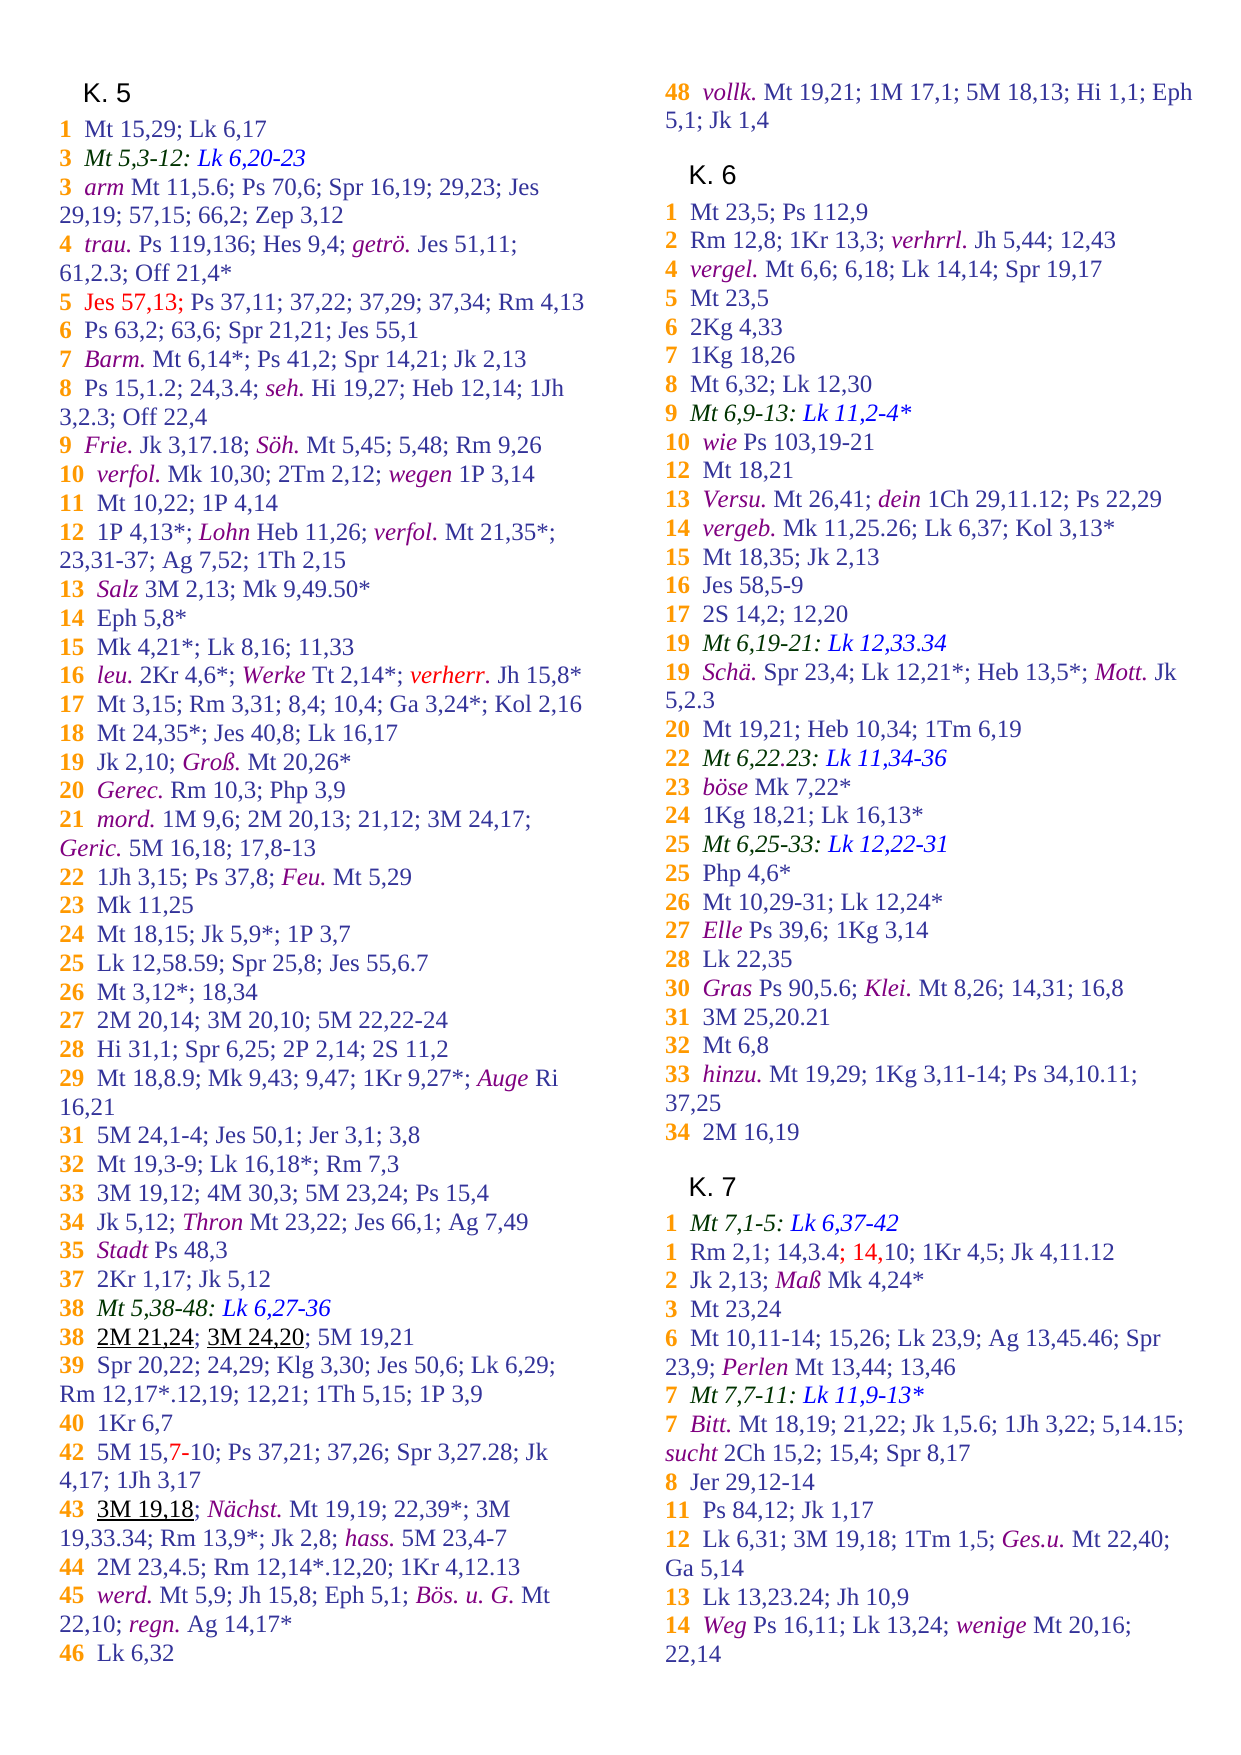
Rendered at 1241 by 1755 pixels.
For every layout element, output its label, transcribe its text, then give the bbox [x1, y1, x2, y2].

text 9 Frie. Jk 3,17.18; Söh. Mt 5,45; 5,48; Rm 9,26 [59, 431, 587, 459]
text 13 Versu. Mt 26,41; dein 1Ch 29,11.12; Ps 22,29 [665, 484, 1193, 513]
text 9 Mt 6,9-13: Lk 11,2-4* [665, 398, 1193, 427]
text 5 Mt 23,5 [665, 283, 1193, 312]
text 32 Mt 6,8 [665, 1031, 1193, 1059]
text 16 Jes 58,5-9 [665, 571, 1193, 599]
text 1 Mt 15,29; Lk 6,17 [59, 114, 587, 143]
text 13 Salz 3M 2,13; Mk 9,49.50* [59, 574, 587, 603]
text 19 Jk 2,10; Groß. Mt 20,26* [59, 747, 587, 776]
text 6 Ps 63,2; 63,6; Spr 21,21; Jes 55,1 [59, 316, 587, 344]
text 20 Gerec. Rm 10,3; Php 3,9 [59, 776, 587, 804]
text 18 Mt 24,35*; Jes 40,8; Lk 16,17 [59, 718, 587, 747]
text 38 2M 21,24; 3M 24,20; 5M 19,21 [59, 1322, 587, 1351]
text 10 wie Ps 103,19-21 [665, 427, 1193, 456]
text 22 1Jh 3,15; Ps 37,8; Feu. Mt 5,29 [59, 862, 587, 891]
text 24 1Kg 18,21; Lk 16,13* [665, 801, 1193, 829]
text 5 Jes 57,13; Ps 37,11; 37,22; 37,29; 37,34; Rm 4,13 [59, 287, 587, 316]
text 42 5M 15,7-10; Ps 37,21; 37,26; Spr 3,27.28; Jk 4,17; 1Jh 3,17 [59, 1437, 587, 1494]
text 31 3M 25,20.21 [665, 1002, 1193, 1031]
text 26 Mt 10,29-31; Lk 12,24* [665, 887, 1193, 916]
text 14 vergeb. Mk 11,25.26; Lk 6,37; Kol 3,13* [665, 513, 1193, 542]
text 19 Mt 6,19-21: Lk 12,33.34 [665, 628, 1193, 657]
text 11 Ps 84,12; Jk 1,17 [665, 1496, 1193, 1524]
text 34 2M 16,19 [665, 1117, 1193, 1146]
text 31 5M 24,1-4; Jes 50,1; Jer 3,1; 3,8 [59, 1121, 587, 1149]
text 28 Hi 31,1; Spr 6,25; 2P 2,14; 2S 11,2 [59, 1034, 587, 1063]
text 3 arm Mt 11,5.6; Ps 70,6; Spr 16,19; 29,23; Jes 29,19; 57,15; 66,2; Zep 3,12 [59, 172, 587, 229]
text 40 1Kr 6,7 [59, 1408, 587, 1437]
text 4 trau. Ps 119,136; Hes 9,4; getrö. Jes 51,11; 61,2.3; Off 21,4* [59, 229, 587, 287]
text 12 Mt 18,21 [665, 456, 1193, 484]
text 3 Mt 5,3-12: Lk 6,20-23 [59, 143, 587, 172]
text 34 Jk 5,12; Thron Mt 23,22; Jes 66,1; Ag 7,49 [59, 1207, 587, 1236]
text 37 2Kr 1,17; Jk 5,12 [59, 1264, 587, 1293]
text 48 vollk. Mt 19,21; 1M 17,1; 5M 18,13; Hi 1,1; Eph 5,1; Jk 1,4 [665, 77, 1193, 134]
text 7 Bitt. Mt 18,19; 21,22; Jk 1,5.6; 1Jh 3,22; 5,14.15; sucht 2Ch 15,2; 15,4; Spr 8,17 [665, 1409, 1193, 1467]
text 45 werd. Mt 5,9; Jh 15,8; Eph 5,1; Bös. u. G. Mt 22,10; regn. Ag 14,17* [59, 1581, 587, 1638]
text 21 mord. 1M 9,6; 2M 20,13; 21,12; 3M 24,17; Geric. 5M 16,18; 17,8-13 [59, 804, 587, 862]
text 2 Rm 12,8; 1Kr 13,3; verhrrl. Jh 5,44; 12,43 [665, 226, 1193, 254]
text 14 Weg Ps 16,11; Lk 13,24; wenige Mt 20,16; 22,14 [665, 1611, 1193, 1668]
subtitle K. 7 [688, 1171, 1193, 1202]
text 6 Mt 10,11-14; 15,26; Lk 23,9; Ag 13,45.46; Spr 23,9; Perlen Mt 13,44; 13,46 [665, 1323, 1193, 1381]
text 43 3M 19,18; Nächst. Mt 19,19; 22,39*; 3M 19,33.34; Rm 13,9*; Jk 2,8; hass. 5M 23,4-7 [59, 1494, 587, 1552]
text 8 Jer 29,12-14 [665, 1467, 1193, 1496]
text 39 Spr 20,22; 24,29; Klg 3,30; Jes 50,6; Lk 6,29; Rm 12,17*.12,19; 12,21; 1Th 5,15; 1P 3,9 [59, 1351, 587, 1408]
subtitle K. 5 [83, 77, 587, 108]
text 30 Gras Ps 90,5.6; Klei. Mt 8,26; 14,31; 16,8 [665, 973, 1193, 1002]
text 26 Mt 3,12*; 18,34 [59, 977, 587, 1006]
text 25 Lk 12,58.59; Spr 25,8; Jes 55,6.7 [59, 948, 587, 977]
text 38 Mt 5,38-48: Lk 6,27-36 [59, 1293, 587, 1322]
text 2 Jk 2,13; Maß Mk 4,24* [665, 1266, 1193, 1294]
text 4 vergel. Mt 6,6; 6,18; Lk 14,14; Spr 19,17 [665, 254, 1193, 283]
text 1 Rm 2,1; 14,3.4; 14,10; 1Kr 4,5; Jk 4,11.12 [665, 1237, 1193, 1266]
text 46 Lk 6,32 [59, 1638, 587, 1667]
text 14 Eph 5,8* [59, 603, 587, 632]
text 7 Barm. Mt 6,14*; Ps 41,2; Spr 14,21; Jk 2,13 [59, 344, 587, 373]
text 12 Lk 6,31; 3M 19,18; 1Tm 1,5; Ges.u. Mt 22,40; Ga 5,14 [665, 1524, 1193, 1582]
text 32 Mt 19,3-9; Lk 16,18*; Rm 7,3 [59, 1149, 587, 1178]
text 33 3M 19,12; 4M 30,3; 5M 23,24; Ps 15,4 [59, 1178, 587, 1207]
text 10 verfol. Mk 10,30; 2Tm 2,12; wegen 1P 3,14 [59, 459, 587, 488]
text 15 Mk 4,21*; Lk 8,16; 11,33 [59, 632, 587, 661]
subtitle K. 6 [688, 159, 1193, 191]
text 44 2M 23,4.5; Rm 12,14*.12,20; 1Kr 4,12.13 [59, 1552, 587, 1581]
text 28 Lk 22,35 [665, 944, 1193, 973]
text 17 Mt 3,15; Rm 3,31; 8,4; 10,4; Ga 3,24*; Kol 2,16 [59, 689, 587, 718]
text 1 Mt 23,5; Ps 112,9 [665, 197, 1193, 226]
text 33 hinzu. Mt 19,29; 1Kg 3,11-14; Ps 34,10.11; 37,25 [665, 1059, 1193, 1117]
text 15 Mt 18,35; Jk 2,13 [665, 542, 1193, 571]
text 13 Lk 13,23.24; Jh 10,9 [665, 1582, 1193, 1611]
text 24 Mt 18,15; Jk 5,9*; 1P 3,7 [59, 919, 587, 948]
text 6 2Kg 4,33 [665, 312, 1193, 341]
text 27 Elle Ps 39,6; 1Kg 3,14 [665, 916, 1193, 944]
text 25 Mt 6,25-33: Lk 12,22-31 [665, 829, 1193, 858]
text 22 Mt 6,22.23: Lk 11,34-36 [665, 743, 1193, 772]
text 19 Schä. Spr 23,4; Lk 12,21*; Heb 13,5*; Mott. Jk 5,2.3 [665, 657, 1193, 714]
text 27 2M 20,14; 3M 20,10; 5M 22,22-24 [59, 1006, 587, 1034]
text 7 1Kg 18,26 [665, 341, 1193, 369]
text 1 Mt 7,1-5: Lk 6,37-42 [665, 1208, 1193, 1237]
text 17 2S 14,2; 12,20 [665, 599, 1193, 628]
text 20 Mt 19,21; Heb 10,34; 1Tm 6,19 [665, 714, 1193, 743]
text 29 Mt 18,8.9; Mk 9,43; 9,47; 1Kr 9,27*; Auge Ri 16,21 [59, 1063, 587, 1121]
text 25 Php 4,6* [665, 858, 1193, 887]
text 12 1P 4,13*; Lohn Heb 11,26; verfol. Mt 21,35*; 23,31-37; Ag 7,52; 1Th 2,15 [59, 517, 587, 574]
text 8 Mt 6,32; Lk 12,30 [665, 369, 1193, 398]
text 23 Mk 11,25 [59, 891, 587, 919]
text 7 Mt 7,7-11: Lk 11,9-13* [665, 1381, 1193, 1409]
text 35 Stadt Ps 48,3 [59, 1236, 587, 1264]
text 23 böse Mk 7,22* [665, 772, 1193, 801]
text 16 leu. 2Kr 4,6*; Werke Tt 2,14*; verherr. Jh 15,8* [59, 661, 587, 689]
text 11 Mt 10,22; 1P 4,14 [59, 488, 587, 517]
text 3 Mt 23,24 [665, 1294, 1193, 1323]
text 8 Ps 15,1.2; 24,3.4; seh. Hi 19,27; Heb 12,14; 1Jh 3,2.3; Off 22,4 [59, 373, 587, 431]
